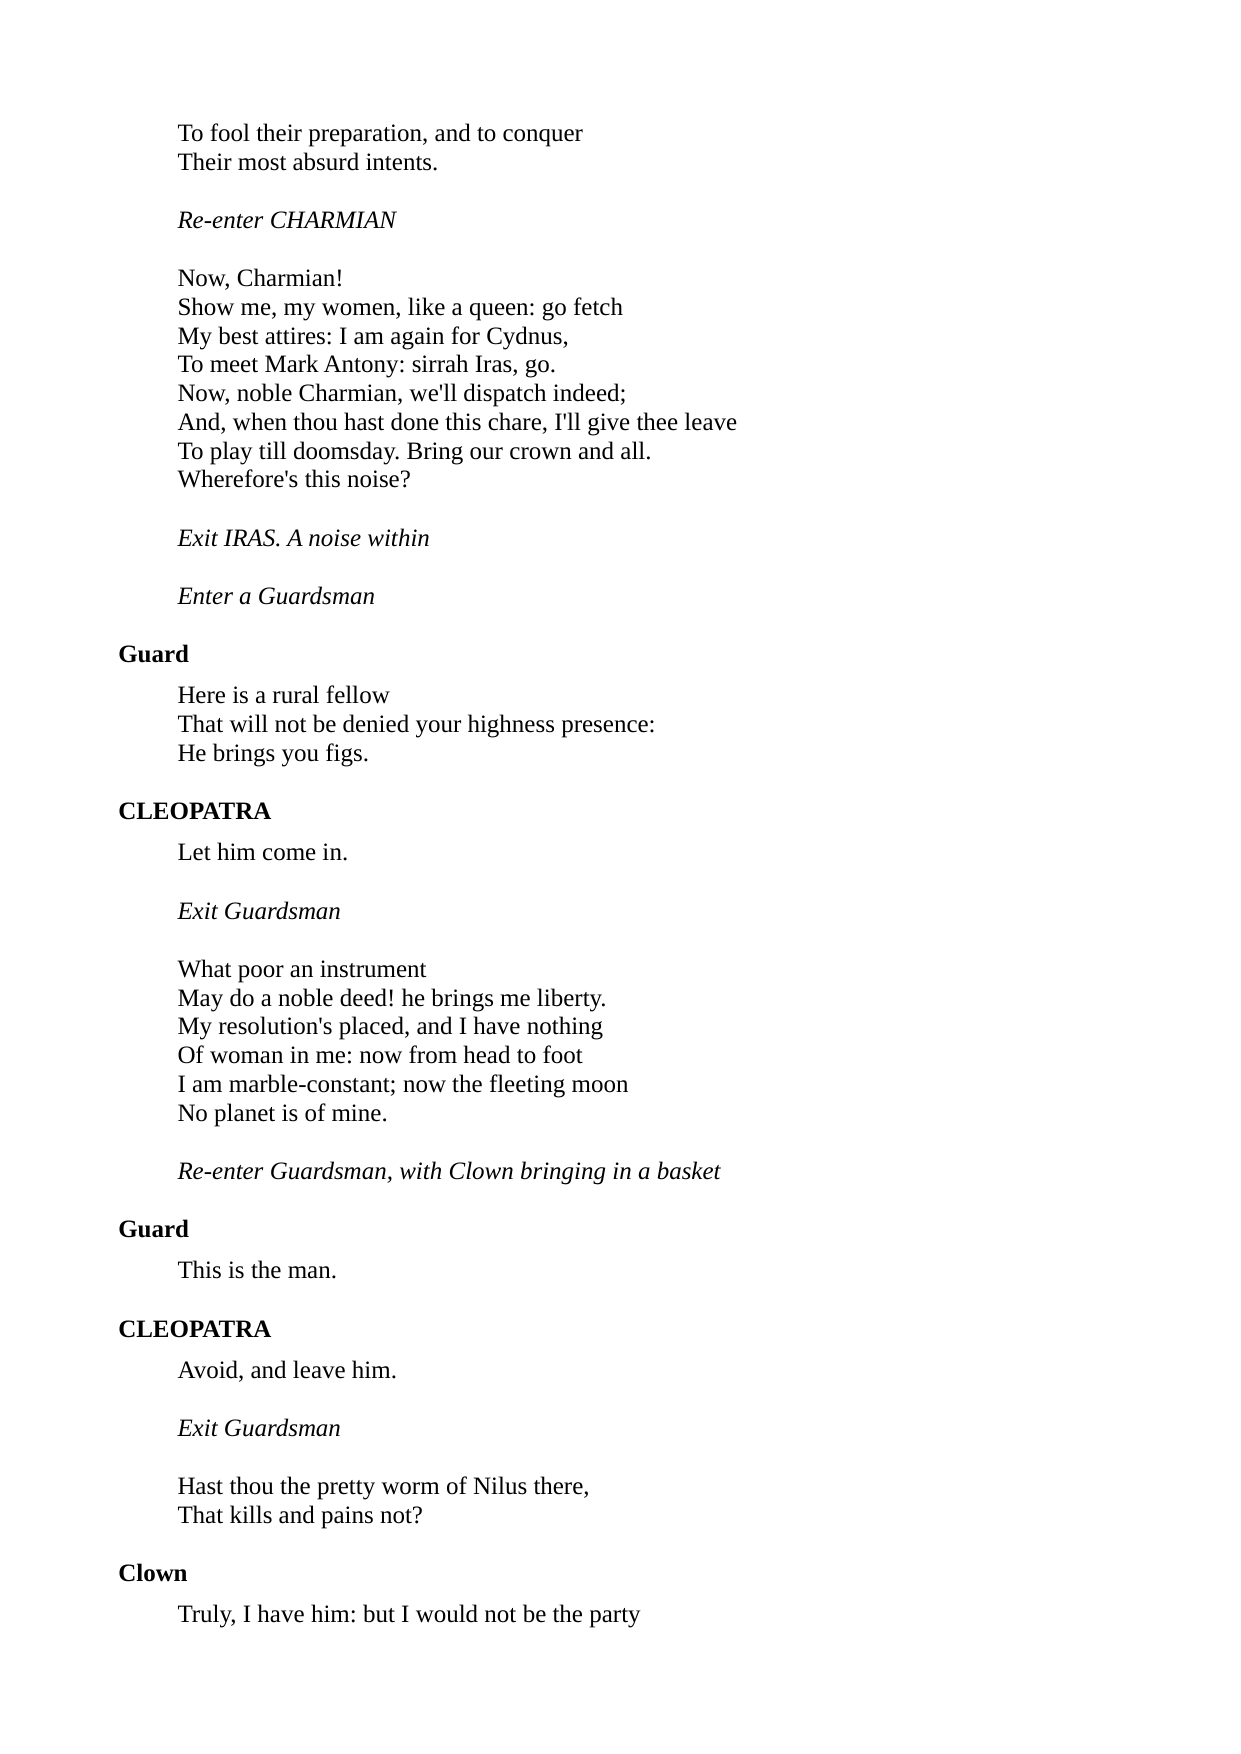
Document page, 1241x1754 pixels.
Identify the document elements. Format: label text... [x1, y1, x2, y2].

text Exit IRAS. A noise within [177, 523, 1063, 552]
text What poor an instrument May do a noble deed! he brings me liberty. My resolution's placed, and I have nothing Of woman in me: now from head to foot I am marble-constant; now the fleeting moon No planet is of mine. [177, 954, 1063, 1126]
text Hast thou the pretty worm of Nilus there, That kills and pains not? [177, 1471, 1063, 1529]
text Truly, I have him: but I would not be the party [177, 1599, 1063, 1628]
text Guard [118, 1214, 1122, 1243]
text Clown [118, 1558, 1122, 1587]
text Let him come in. [177, 837, 1063, 866]
text Re-enter Guardsman, with Clown bringing in a basket [177, 1156, 1063, 1185]
text Re-enter CHARMIAN [177, 205, 1063, 234]
text Exit Guardsman [177, 1413, 1063, 1442]
text Here is a rural fellow That will not be denied your highness presence: He brings you figs. [177, 681, 1063, 767]
text Exit Guardsman [177, 896, 1063, 924]
text To fool their preparation, and to conquer Their most absurd intents. [177, 118, 1063, 176]
text Guard [118, 639, 1122, 668]
text Avoid, and leave him. [177, 1355, 1063, 1384]
text Now, Charmian! Show me, my women, like a queen: go fetch My best attires: I am again for Cydnus, To meet Mark Antony: sirrah Iras, go. Now, noble Charmian, we'll dispatch indeed; And, when thou hast done this chare, I'll give thee leave To play till doomsday. Bring our crown and all. Wherefore's this noise? [177, 263, 1063, 493]
text Enter a Guardsman [177, 581, 1063, 610]
text This is the man. [177, 1255, 1063, 1284]
text CLEOPATRA [118, 1314, 1122, 1342]
text CLEOPATRA [118, 796, 1122, 825]
